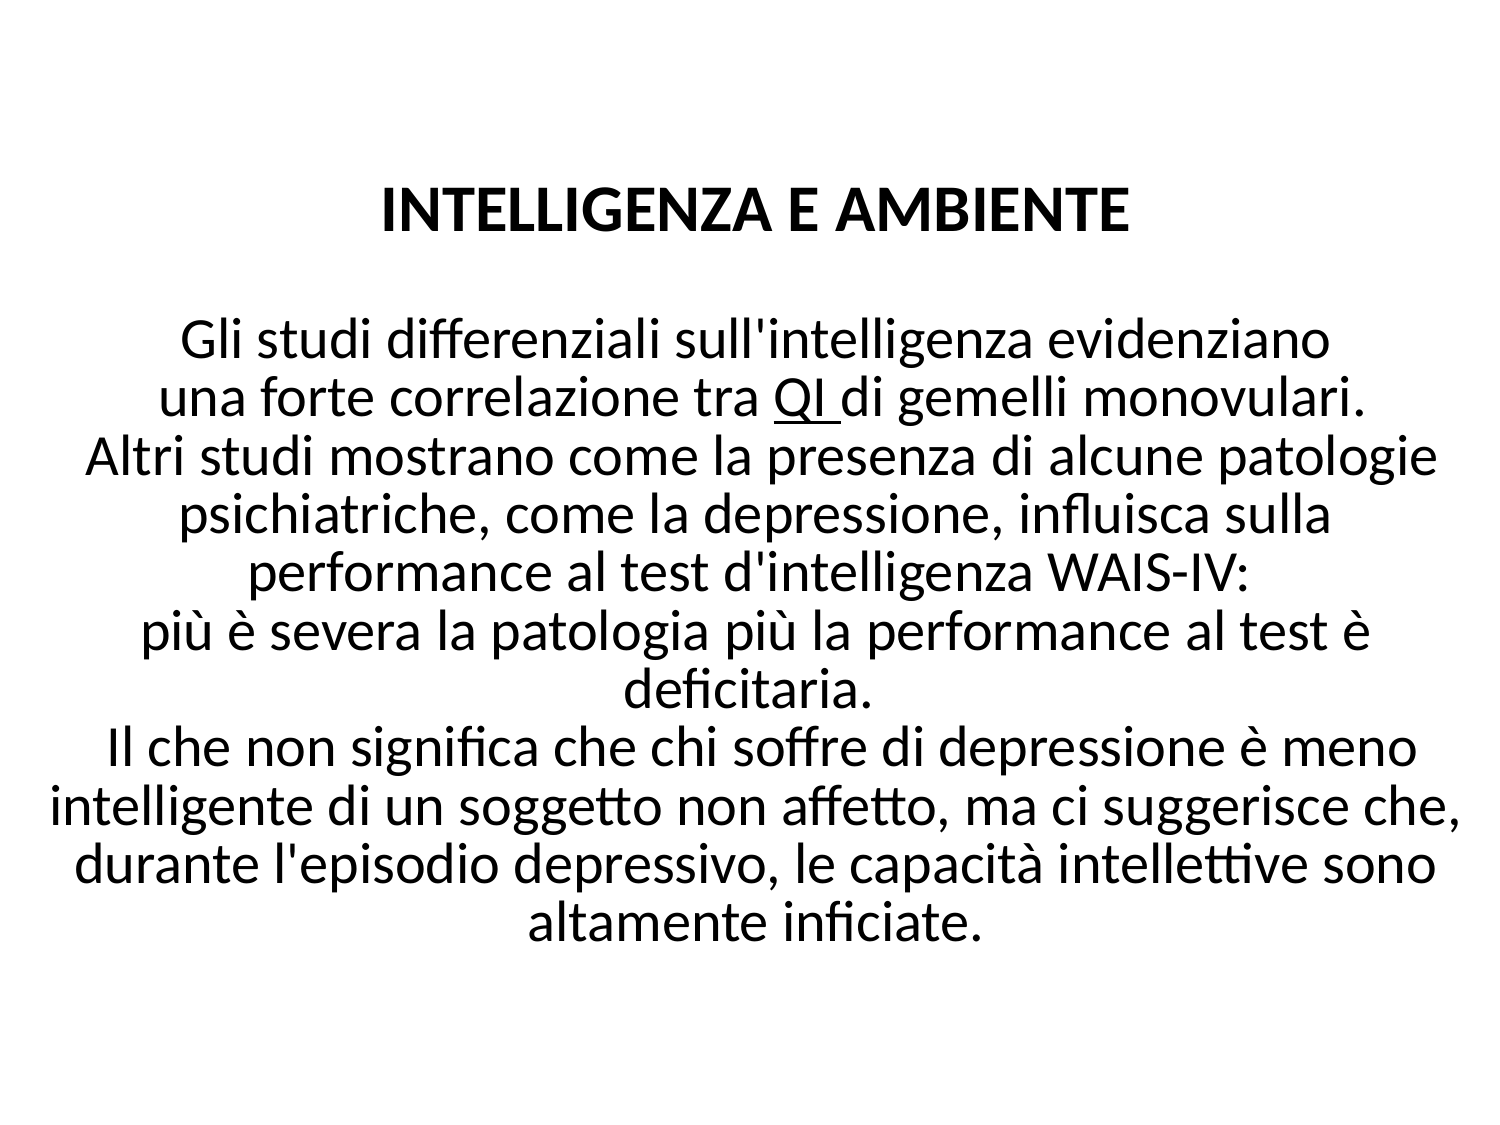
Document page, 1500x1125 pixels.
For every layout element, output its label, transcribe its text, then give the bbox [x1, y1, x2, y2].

title INTELLIGENZA E AMBIENTE Gli studi differenziali sull'intelligenza evidenziano una forte correlazione tra QI di gemelli monovulari. Altri studi mostrano come la presenza di alcune patologie psichiatriche, come la depressione, influisca sulla performance al test d'intelligenza WAIS-IV: più è severa la patologia più la performance al test è deficitaria. Il che non significa che chi soffre di depressione è meno intelligente di un soggetto non affetto, ma ci suggerisce che, durante l'episodio depressivo, le capacità intellettive sono altamente inficiate. [23, 40, 1489, 1098]
